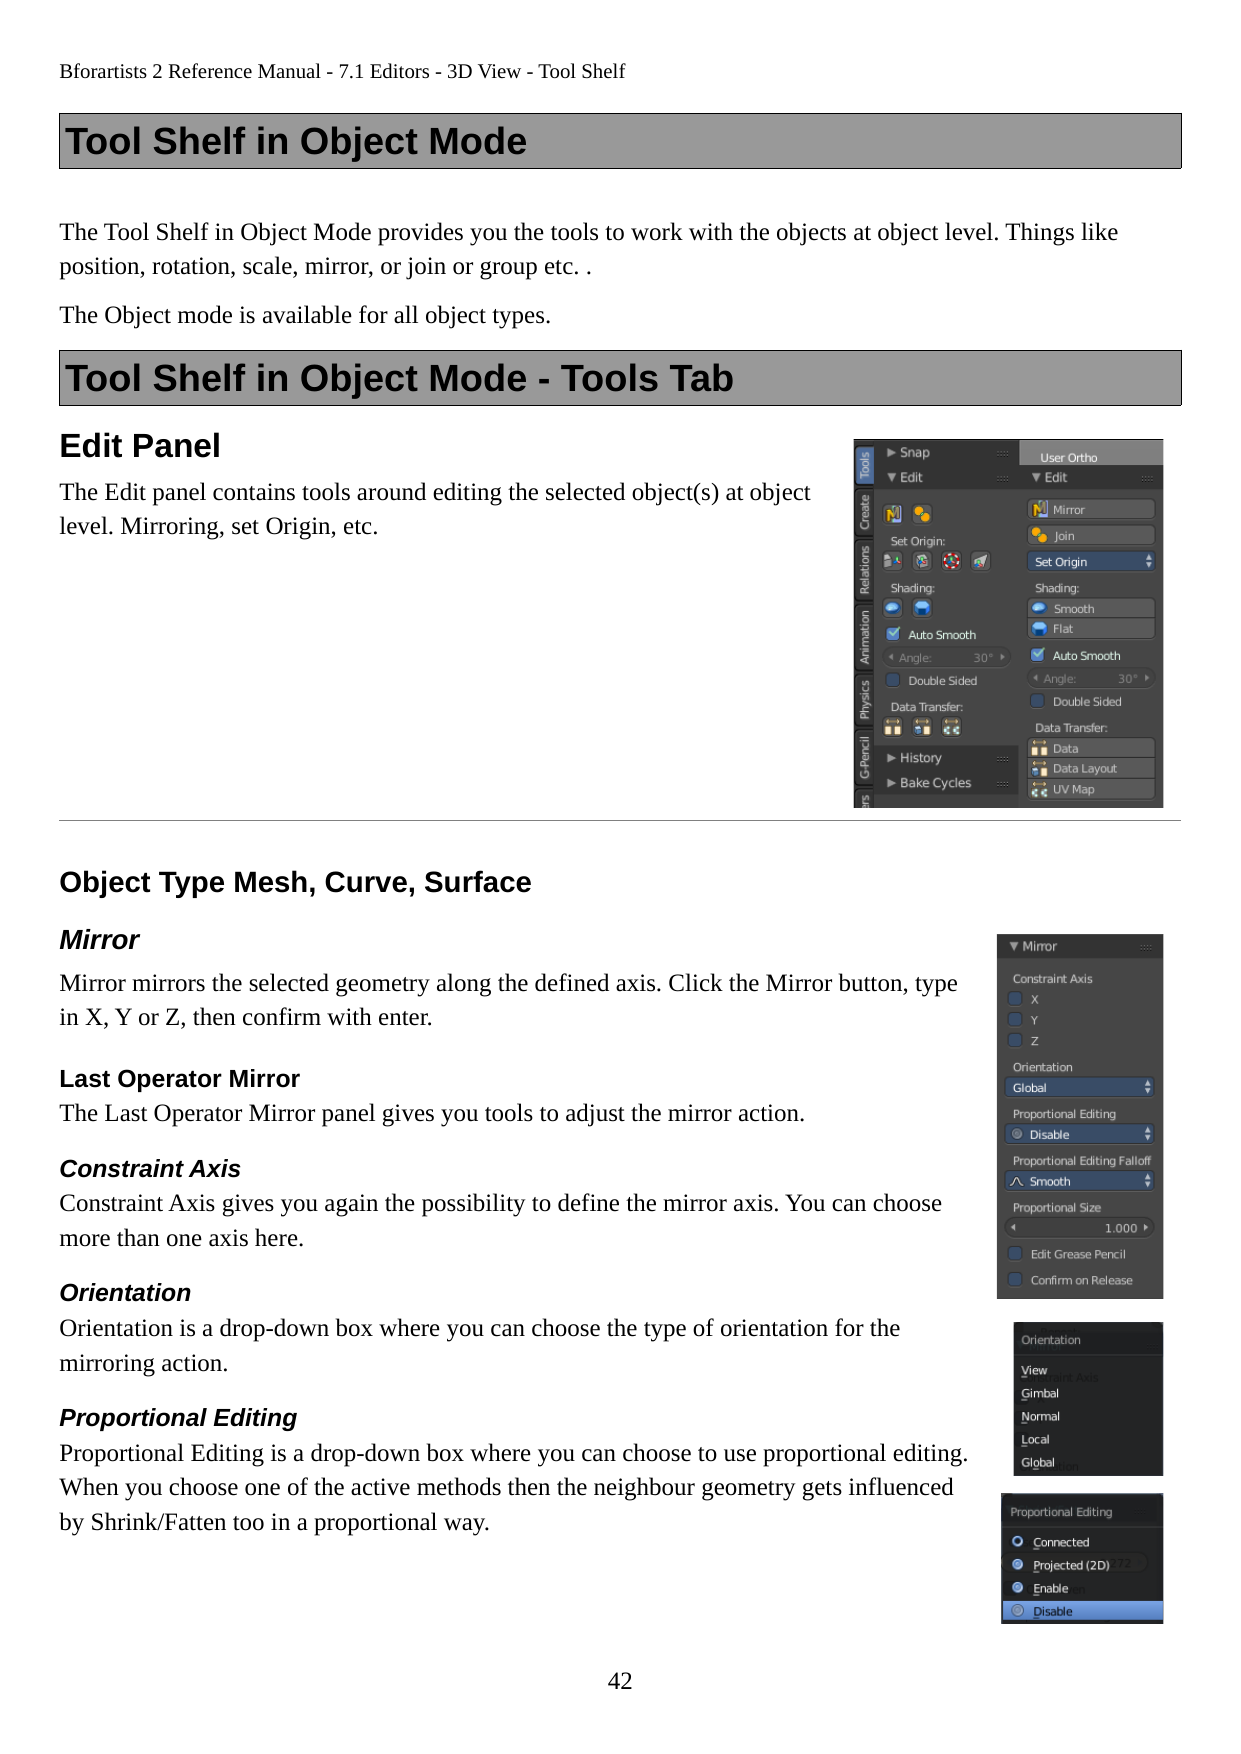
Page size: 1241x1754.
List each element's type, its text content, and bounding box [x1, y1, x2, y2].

text Mirror mirrors the selected geometry along the defined axis. Click the Mirror button, type in X, Y or Z, then confirm with enter. [59, 968, 996, 1031]
picture [996, 934, 1164, 1299]
subtitle Mirror [59, 923, 1181, 955]
subtitle Orientation [59, 1278, 1181, 1307]
table_header Tool Shelf in Object Mode [60, 114, 1181, 168]
text The Tool Shelf in Object Mode provides you the tools to work with the objects at object level. Things like position, rotation, scale, mirror, or join or group etc. . [59, 217, 1181, 280]
subtitle Constraint Axis [59, 1154, 996, 1182]
text The Object mode is available for all object types. [59, 301, 1181, 329]
text Orientation is a drop-down box where you can choose the type of orientation for the mirroring action. [59, 1313, 1181, 1376]
text Proportional Editing is a drop-down box where you can choose to use proportional editing. When you choose one of the active methods then the neighbour geometry gets influenced by Shrink/Fatten too in a proportional way. [59, 1438, 1181, 1535]
subtitle Last Operator Mirror [59, 1064, 996, 1092]
text The Last Operator Mirror panel gives you tools to adjust the mirror action. [59, 1098, 996, 1127]
subtitle Object Type Mesh, Curve, Surface [59, 864, 1181, 898]
subtitle [1164, 1403, 1181, 1431]
table_header Tool Shelf in Object Mode - Tools Tab [60, 351, 1181, 405]
picture [1013, 1322, 1164, 1476]
picture [853, 439, 1164, 808]
text The Edit panel contains tools around editing the selected object(s) at object level. Mirroring, set Origin, etc. [59, 477, 853, 540]
picture [1001, 1493, 1164, 1624]
subtitle [1164, 1154, 1181, 1182]
text Constraint Axis gives you again the possibility to define the mirror axis. You can choose more than one axis here. [59, 1188, 996, 1252]
subtitle Proportional Editing [59, 1403, 1013, 1431]
subtitle Edit Panel [59, 426, 1181, 464]
subtitle [1164, 1064, 1181, 1092]
